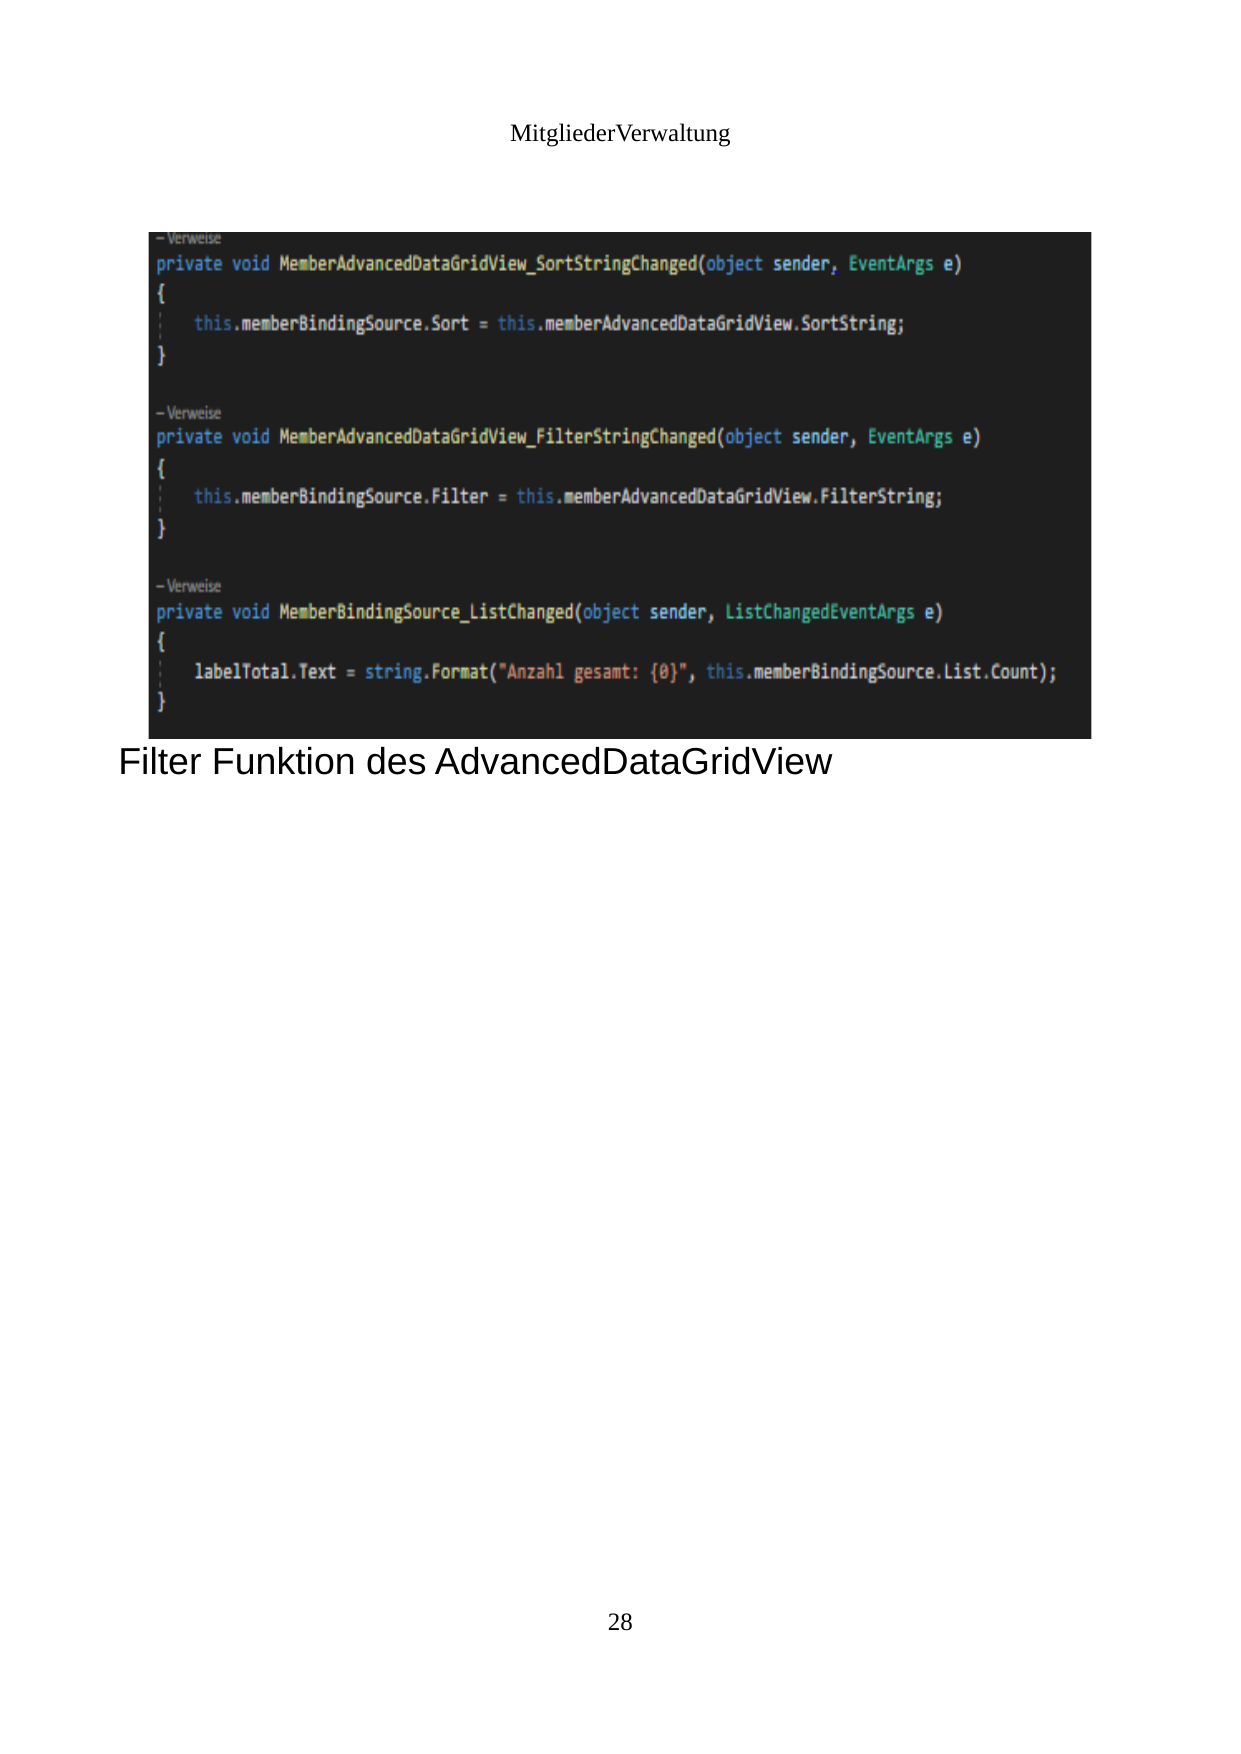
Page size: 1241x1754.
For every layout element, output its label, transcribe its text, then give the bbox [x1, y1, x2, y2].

text Filter Funktion des AdvancedDataGridView [118, 739, 1122, 782]
picture [148, 232, 1092, 739]
